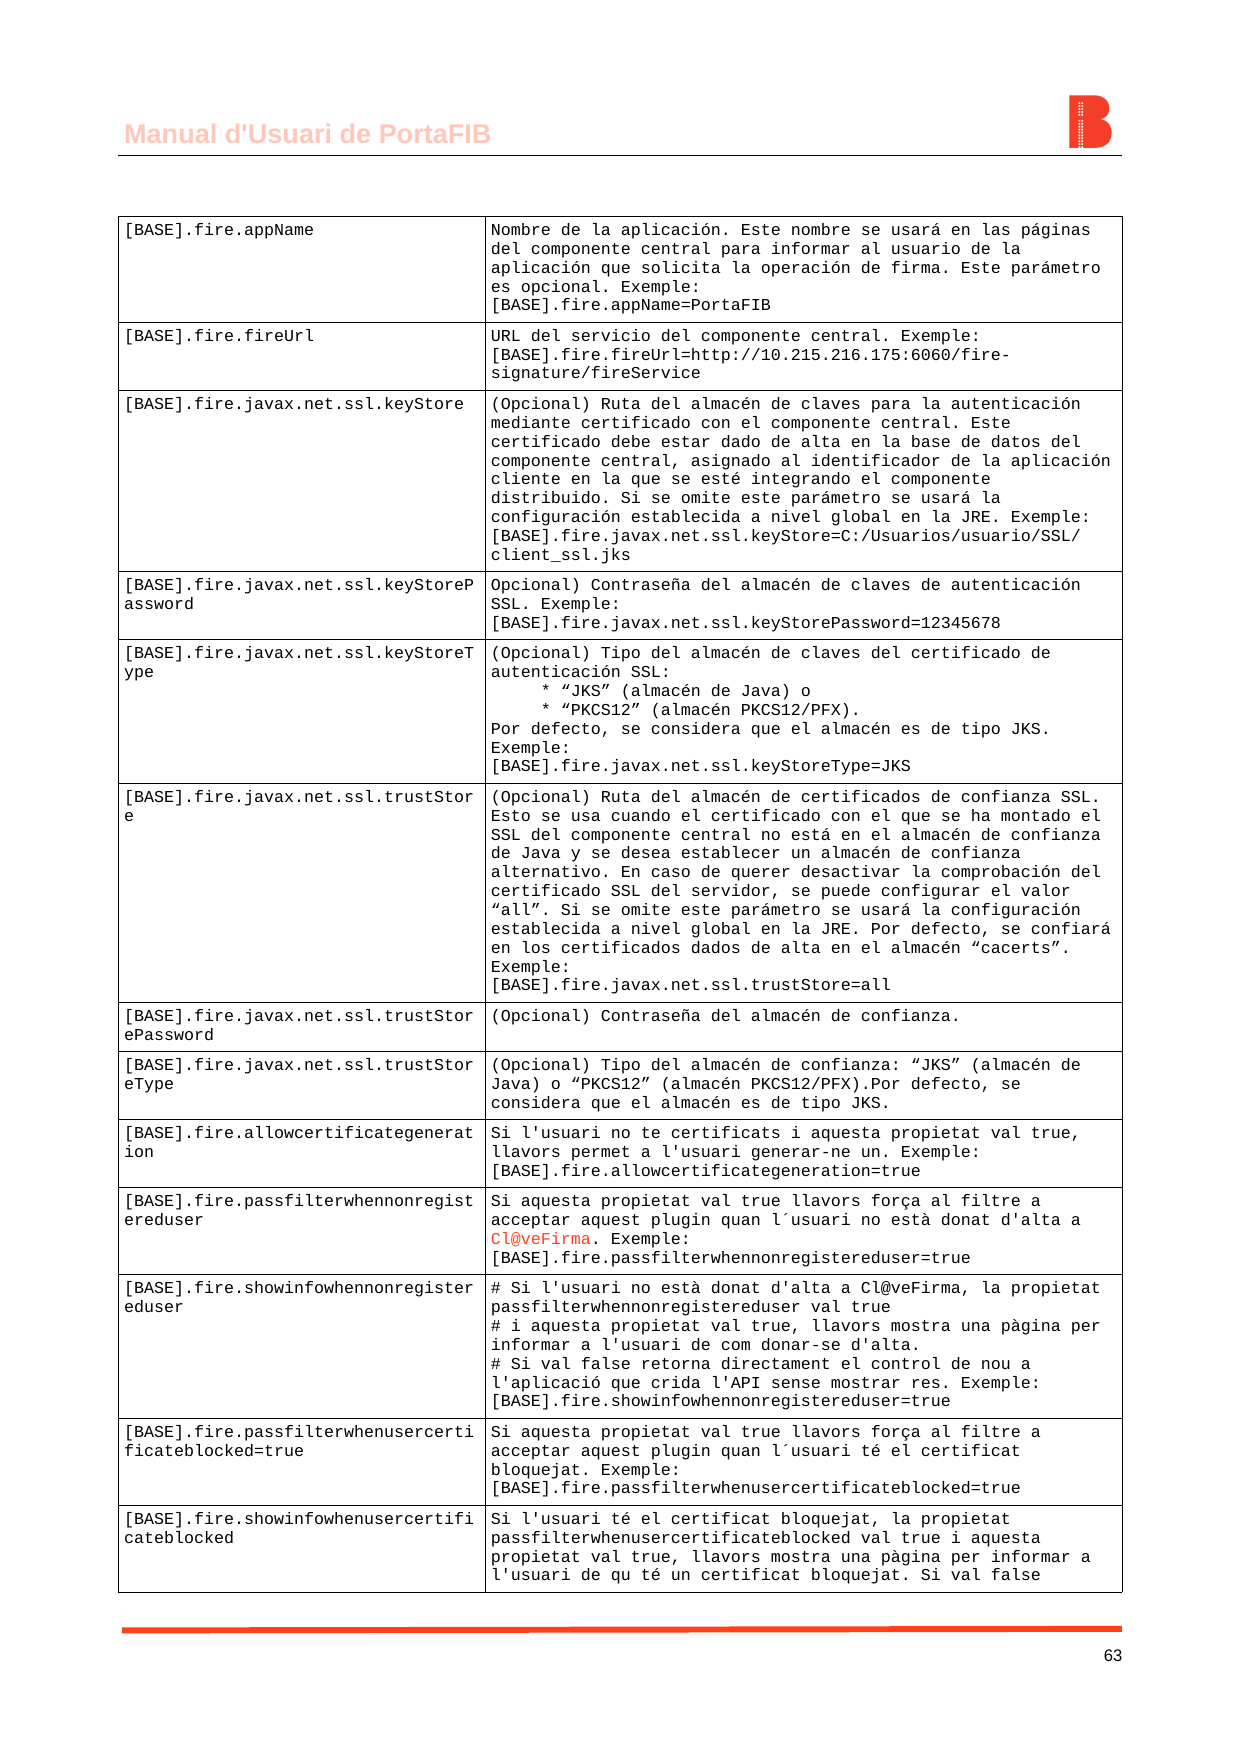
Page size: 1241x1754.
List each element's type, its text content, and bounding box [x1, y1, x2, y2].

table_cell [BASE].fire.javax.net.ssl.trustStore [119, 784, 485, 1002]
table_cell [BASE].fire.javax.net.ssl.keyStorePassword [119, 572, 485, 639]
table_cell [BASE].fire.javax.net.ssl.trustStoreType [119, 1052, 485, 1119]
table_cell # Si l'usuari no està donat d'alta a Cl@veFirma, la propietat passfilterwhennonregistereduser val true # i aquesta propietat val true, llavors mostra una pàgina per informar a l'usuari de com donar-se d'alta. # Si val false retorna directament el control de nou a l'aplicació que crida l'API sense mostrar res. Exemple: [BASE].fire.showinfowhennonregistereduser=true [486, 1275, 1122, 1418]
table_cell [BASE].fire.allowcertificategeneration [119, 1120, 485, 1187]
table_cell [BASE].fire.fireUrl [119, 323, 485, 390]
table_cell Si l'usuari no te certificats i aquesta propietat val true, llavors permet a l'usuari generar-ne un. Exemple: [BASE].fire.allowcertificategeneration=true [486, 1120, 1122, 1187]
table_cell [BASE].fire.passfilterwhennonregistereduser [119, 1188, 485, 1274]
table_cell (Opcional) Ruta del almacén de claves para la autenticación mediante certificado con el componente central. Este certificado debe estar dado de alta en la base de datos del componente central, asignado al identificador de la aplicación cliente en la que se esté integrando el componente distribuido. Si se omite este parámetro se usará la configuración establecida a nivel global en la JRE. Exemple: [BASE].fire.javax.net.ssl.keyStore=C:/Usuarios/usuario/SSL/client_ssl.jks [486, 391, 1122, 571]
table_cell [BASE].fire.passfilterwhenusercertificateblocked=true [119, 1419, 485, 1504]
table_cell [BASE].fire.showinfowhennonregistereduser [119, 1275, 485, 1418]
table_cell URL del servicio del componente central. Exemple: [BASE].fire.fireUrl=http://10.215.216.175:6060/fire-signature/fireService [486, 323, 1122, 390]
table_cell (Opcional) Tipo del almacén de claves del certificado de autenticación SSL: * “JKS” (almacén de Java) o * “PKCS12” (almacén PKCS12/PFX). Por defecto, se considera que el almacén es de tipo JKS. Exemple: [BASE].fire.javax.net.ssl.keyStoreType=JKS [486, 640, 1122, 783]
table_cell (Opcional) Ruta del almacén de certificados de confianza SSL. Esto se usa cuando el certificado con el que se ha montado el SSL del componente central no está en el almacén de confianza de Java y se desea establecer un almacén de confianza alternativo. En caso de querer desactivar la comprobación del certificado SSL del servidor, se puede configurar el valor “all”. Si se omite este parámetro se usará la configuración establecida a nivel global en la JRE. Por defecto, se confiará en los certificados dados de alta en el almacén “cacerts”. Exemple: [BASE].fire.javax.net.ssl.trustStore=all [486, 784, 1122, 1002]
table_cell Si aquesta propietat val true llavors força al filtre a acceptar aquest plugin quan l´usuari no està donat d'alta a Cl@veFirma. Exemple: [BASE].fire.passfilterwhennonregistereduser=true [486, 1188, 1122, 1274]
table_cell (Opcional) Contraseña del almacén de confianza. [486, 1003, 1122, 1051]
table_cell [BASE].fire.javax.net.ssl.keyStore [119, 391, 485, 571]
table_cell [BASE].fire.javax.net.ssl.trustStorePassword [119, 1003, 485, 1051]
table_cell Nombre de la aplicación. Este nombre se usará en las páginas del componente central para informar al usuario de la aplicación que solicita la operación de firma. Este parámetro es opcional. Exemple: [BASE].fire.appName=PortaFIB [486, 217, 1122, 322]
table_cell [BASE].fire.appName [119, 217, 485, 322]
table_cell Opcional) Contraseña del almacén de claves de autenticación SSL. Exemple: [BASE].fire.javax.net.ssl.keyStorePassword=12345678 [486, 572, 1122, 639]
table_cell (Opcional) Tipo del almacén de confianza: “JKS” (almacén de Java) o “PKCS12” (almacén PKCS12/PFX).Por defecto, se considera que el almacén es de tipo JKS. [486, 1052, 1122, 1119]
table_cell Si l'usuari té el certificat bloquejat, la propietat passfilterwhenusercertificateblocked val true i aquesta propietat val true, llavors mostra una pàgina per informar a l'usuari de qu té un certificat bloquejat. Si val false [486, 1506, 1122, 1592]
table_cell [BASE].fire.showinfowhenusercertificateblocked [119, 1506, 485, 1592]
table_cell Si aquesta propietat val true llavors força al filtre a acceptar aquest plugin quan l´usuari té el certificat bloquejat. Exemple: [BASE].fire.passfilterwhenusercertificateblocked=true [486, 1419, 1122, 1504]
picture [1063, 94, 1117, 150]
table_cell [BASE].fire.javax.net.ssl.keyStoreType [119, 640, 485, 783]
